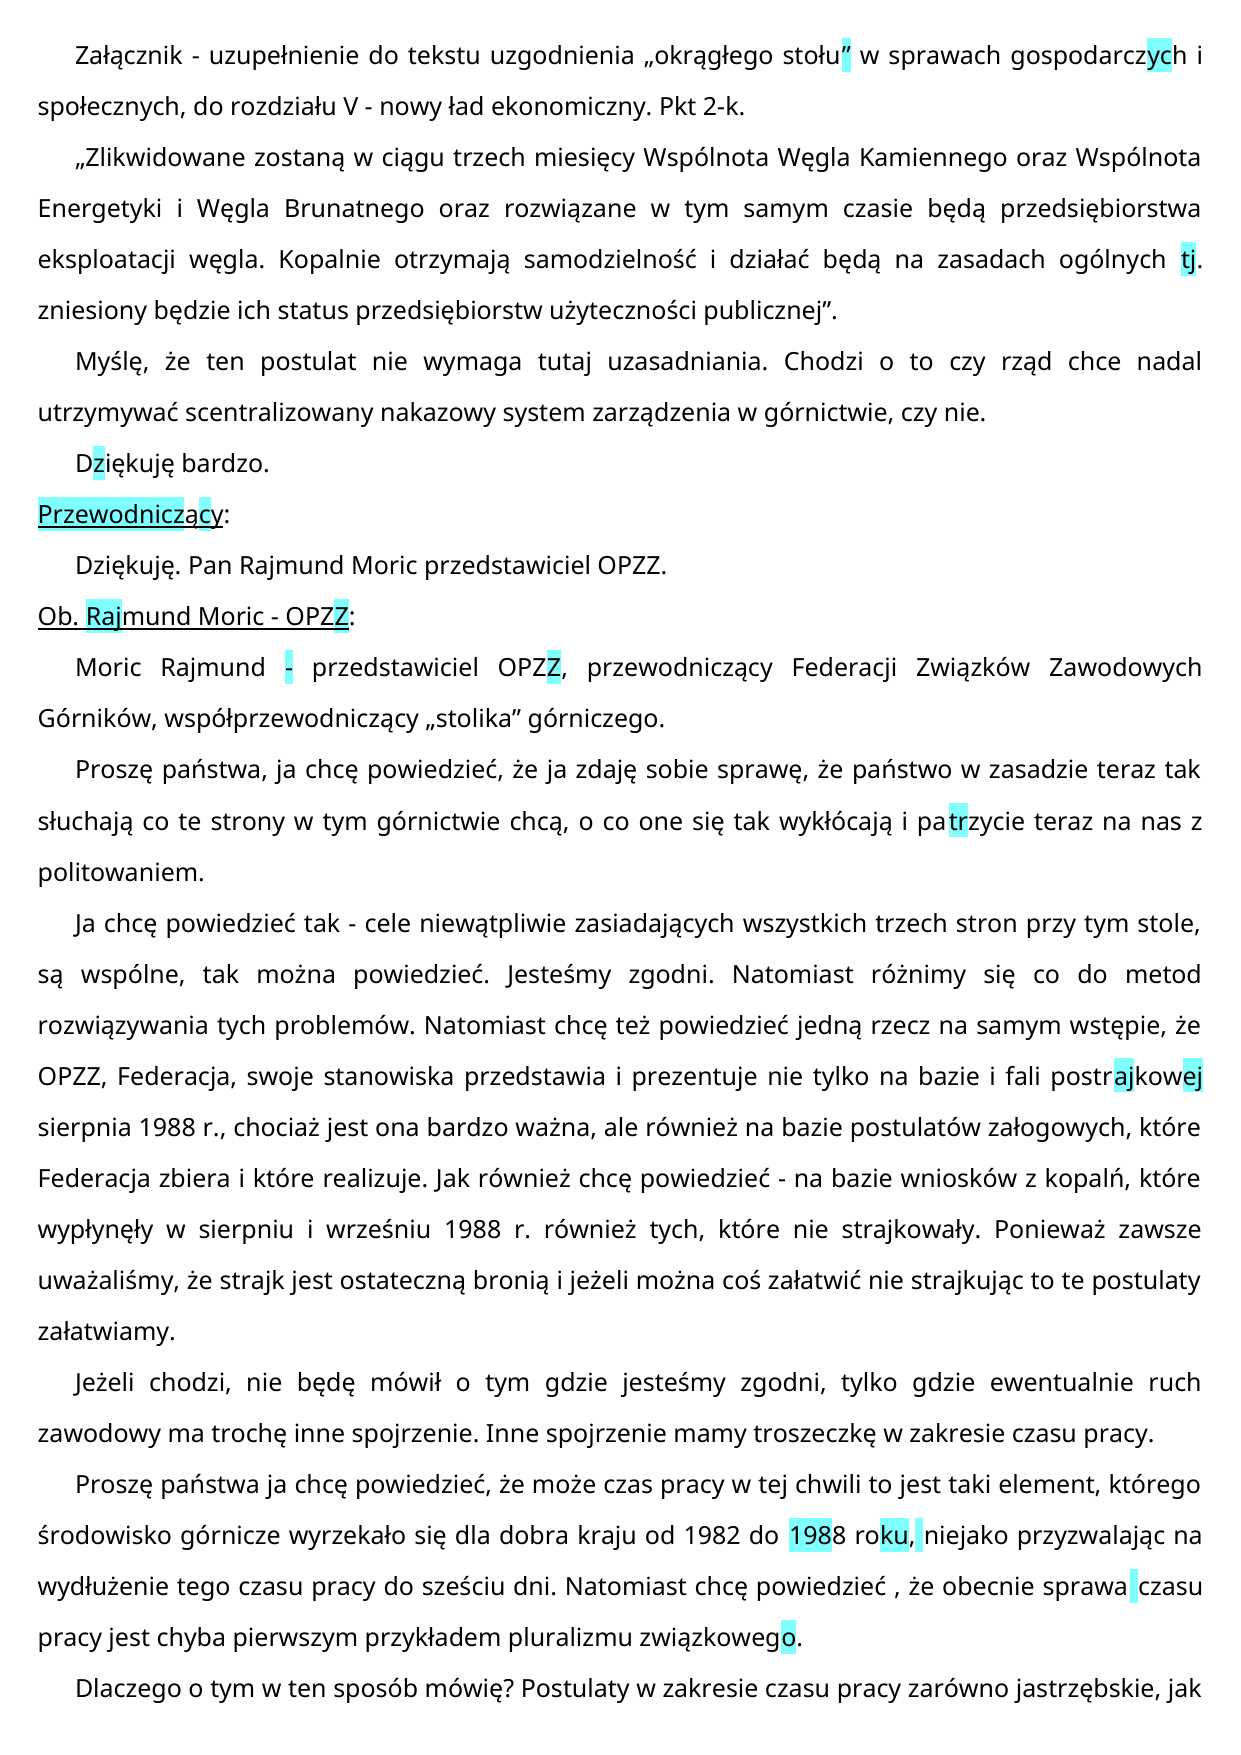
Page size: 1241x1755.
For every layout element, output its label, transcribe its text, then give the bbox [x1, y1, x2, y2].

text Załącznik - uzupełnienie do tekstu uzgodnienia „okrągłego stołu” w sprawach gospodarczych i społecznych, do rozdziału V - nowy ład ekonomiczny. Pkt 2-k. [37, 37, 1203, 123]
text Moric Rajmund - przedstawiciel OPZZ, przewodniczący Federacji Związków Zawodowych Górników, współprzewodniczący „stolika” górniczego. [37, 650, 1203, 735]
text Proszę państwa ja chcę powiedzieć, że może czas pracy w tej chwili to jest taki element, którego środowisko górnicze wyrzekało się dla dobra kraju od 1982 do 1988 roku, niejako przyzwalając na wydłużenie tego czasu pracy do sześciu dni. Natomiast chcę powiedzieć , że obecnie sprawa czasu pracy jest chyba pierwszym przykładem pluralizmu związkowego. [37, 1467, 1203, 1654]
text Jeżeli chodzi, nie będę mówił o tym gdzie jesteśmy zgodni, tylko gdzie ewentualnie ruch zawodowy ma trochę inne spojrzenie. Inne spojrzenie mamy troszeczkę w zakresie czasu pracy. [37, 1364, 1203, 1450]
text Dziękuję bardzo. [37, 446, 1203, 480]
text „Zlikwidowane zostaną w ciągu trzech miesięcy Wspólnota Węgla Kamiennego oraz Wspólnota Energetyki i Węgla Brunatnego oraz rozwiązane w tym samym czasie będą przedsiębiorstwa eksploatacji węgla. Kopalnie otrzymają samodzielność i działać będą na zasadach ogólnych tj. zniesiony będzie ich status przedsiębiorstw użyteczności publicznej”. [37, 139, 1203, 327]
text Ob. Rajmund Moric - OPZZ: [37, 599, 1203, 633]
text Ja chcę powiedzieć tak - cele niewątpliwie zasiadających wszystkich trzech stron przy tym stole, są wspólne, tak można powiedzieć. Jesteśmy zgodni. Natomiast różnimy się co do metod rozwiązywania tych problemów. Natomiast chcę też powiedzieć jedną rzecz na samym wstępie, że OPZZ, Federacja, swoje stanowiska przedstawia i prezentuje nie tylko na bazie i fali postrajkowej sierpnia 1988 r., chociaż jest ona bardzo ważna, ale również na bazie postulatów załogowych, które Federacja zbiera i które realizuje. Jak również chcę powiedzieć - na bazie wniosków z kopalń, które wypłynęły w sierpniu i wrześniu 1988 r. również tych, które nie strajkowały. Ponieważ zawsze uważaliśmy, że strajk jest ostateczną bronią i jeżeli można coś załatwić nie strajkując to te postulaty załatwiamy. [37, 905, 1203, 1348]
text Dziękuję. Pan Rajmund Moric przedstawiciel OPZZ. [37, 548, 1203, 582]
text Przewodniczący: [37, 497, 1203, 531]
text Proszę państwa, ja chcę powiedzieć, że ja zdaję sobie sprawę, że państwo w zasadzie teraz tak słuchają co te strony w tym górnictwie chcą, o co one się tak wykłócają i patrzycie teraz na nas z politowaniem. [37, 752, 1203, 888]
text Myślę, że ten postulat nie wymaga tutaj uzasadniania. Chodzi o to czy rząd chce nadal utrzymywać scentralizowany nakazowy system zarządzenia w górnictwie, czy nie. [37, 344, 1203, 429]
text Dlaczego o tym w ten sposób mówię? Postulaty w zakresie czasu pracy zarówno jastrzębskie, jak [37, 1671, 1203, 1705]
